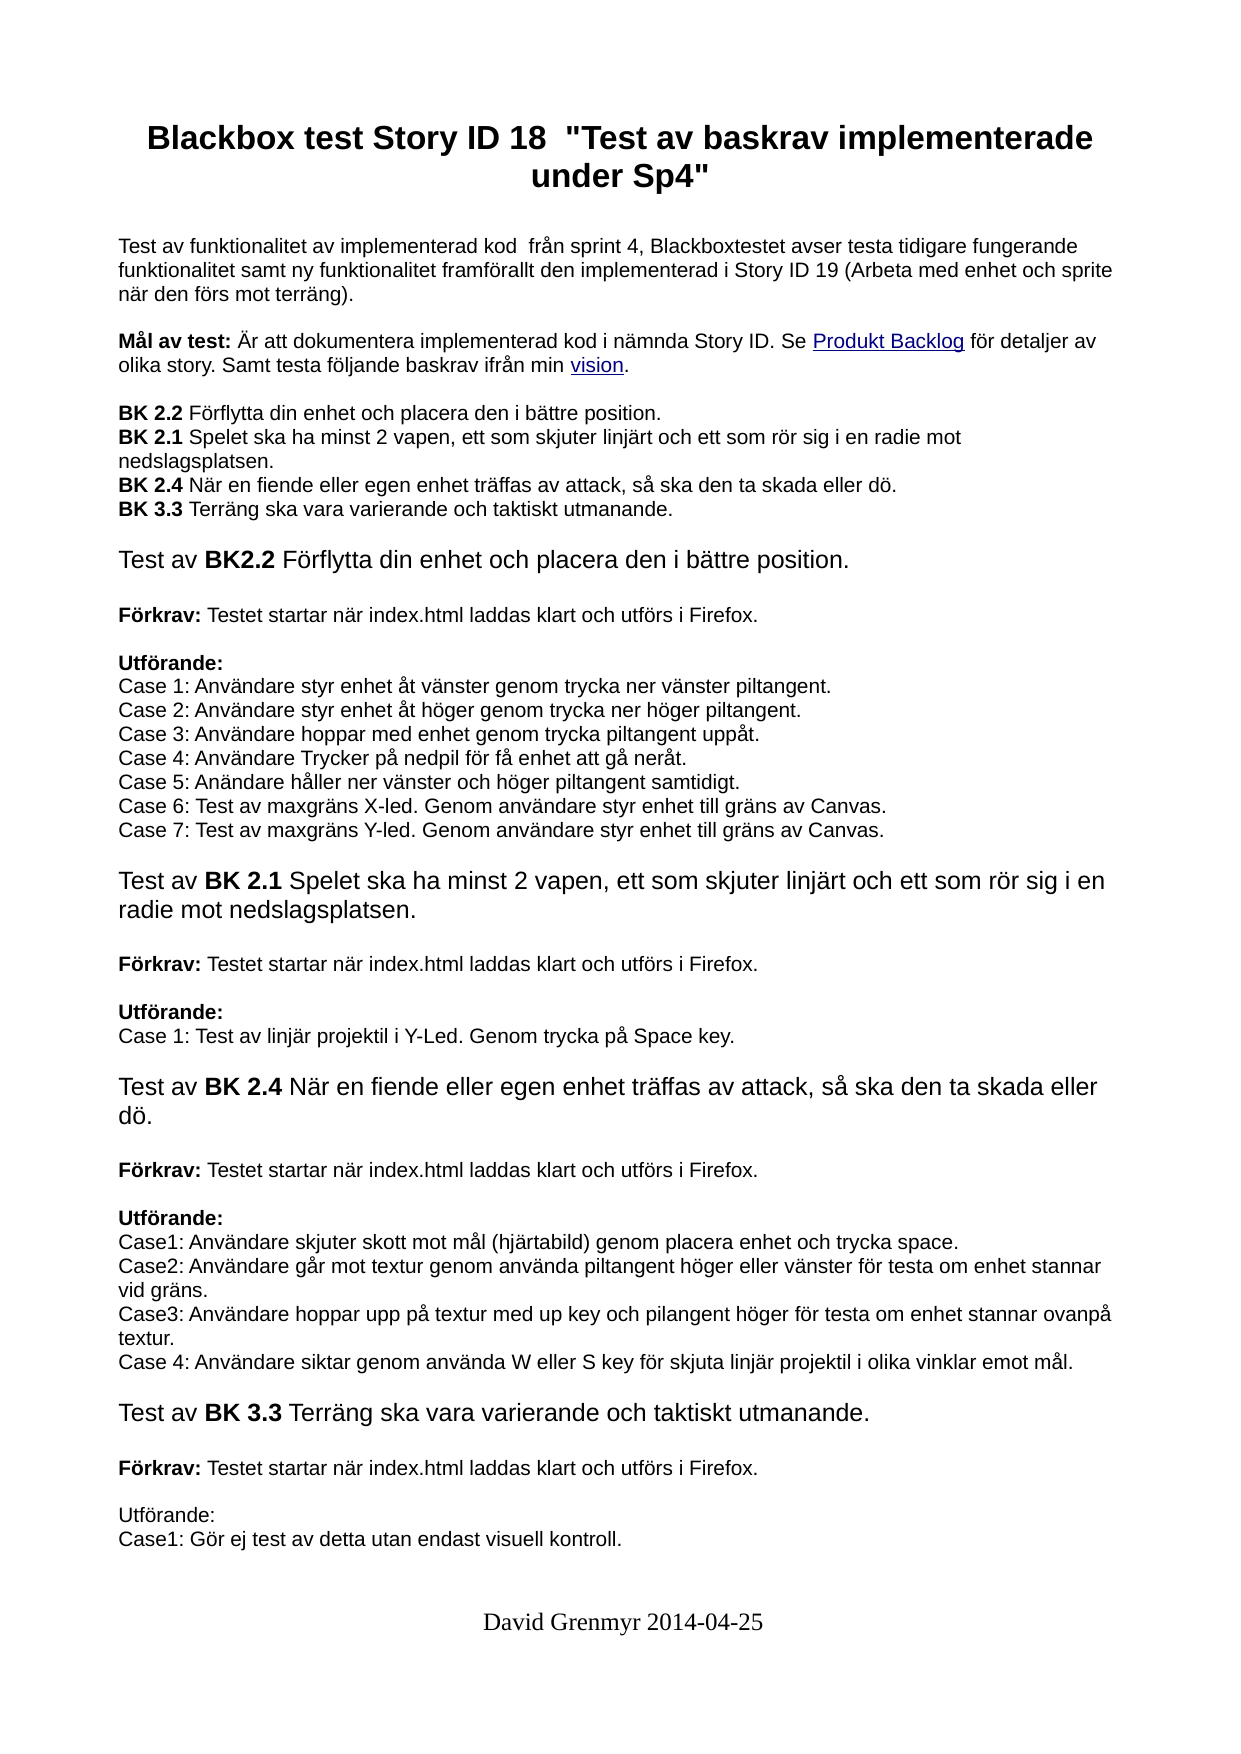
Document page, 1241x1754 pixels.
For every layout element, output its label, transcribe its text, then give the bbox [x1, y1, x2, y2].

text Case 7: Test av maxgräns Y-led. Genom användare styr enhet till gräns av Canvas. [118, 818, 1122, 842]
text Case3: Användare hoppar upp på textur med up key och pilangent höger för testa om enhet stannar ovanpå textur. [118, 1302, 1122, 1350]
text Förkrav: Testet startar när index.html laddas klart och utförs i Firefox. [118, 1158, 1122, 1182]
text Case 4: Användare Trycker på nedpil för få enhet att gå neråt. [118, 746, 1122, 770]
text Förkrav: Testet startar när index.html laddas klart och utförs i Firefox. [118, 952, 1122, 976]
text Case1: Användare skjuter skott mot mål (hjärtabild) genom placera enhet och trycka space. [118, 1230, 1122, 1254]
text BK 2.2 Förflytta din enhet och placera den i bättre position. [118, 401, 1122, 425]
text Case 2: Användare styr enhet åt höger genom trycka ner höger piltangent. [118, 698, 1122, 722]
text Case 3: Användare hoppar med enhet genom trycka piltangent uppåt. [118, 722, 1122, 746]
text Test av BK 2.4 När en fiende eller egen enhet träffas av attack, så ska den ta skada eller dö. [118, 1072, 1122, 1129]
text Test av BK 2.1 Spelet ska ha minst 2 vapen, ett som skjuter linjärt och ett som rör sig i en radie mot nedslagsplatsen. [118, 866, 1122, 923]
text Case1: Gör ej test av detta utan endast visuell kontroll. [118, 1527, 1122, 1551]
text Case 6: Test av maxgräns X-led. Genom användare styr enhet till gräns av Canvas. [118, 794, 1122, 818]
text Test av BK 3.3 Terräng ska vara varierande och taktiskt utmanande. [118, 1398, 1122, 1427]
text BK 2.1 Spelet ska ha minst 2 vapen, ett som skjuter linjärt och ett som rör sig i en radie mot nedslagsplatsen. [118, 425, 1122, 473]
text Förkrav: Testet startar när index.html laddas klart och utförs i Firefox. [118, 1455, 1122, 1479]
text Test av funktionalitet av implementerad kod från sprint 4, Blackboxtestet avser testa tidigare fungerande funktionalitet samt ny funktionalitet framförallt den implementerad i Story ID 19 (Arbeta med enhet och sprite när den förs mot terräng). [118, 233, 1122, 305]
text Case 1: Test av linjär projektil i Y-Led. Genom trycka på Space key. [118, 1024, 1122, 1048]
text Test av BK2.2 Förflytta din enhet och placera den i bättre position. [118, 545, 1122, 574]
text Utförande: [118, 650, 1122, 674]
text Utförande: [118, 1000, 1122, 1024]
text Case 5: Anändare håller ner vänster och höger piltangent samtidigt. [118, 770, 1122, 794]
text Utförande: [118, 1503, 1122, 1527]
text Blackbox test Story ID 18 "Test av baskrav implementerade under Sp4" [118, 118, 1122, 195]
text BK 2.4 När en fiende eller egen enhet träffas av attack, så ska den ta skada eller dö. [118, 473, 1122, 497]
text Case2: Användare går mot textur genom använda piltangent höger eller vänster för testa om enhet stannar vid gräns. [118, 1254, 1122, 1302]
text Case 4: Användare siktar genom använda W eller S key för skjuta linjär projektil i olika vinklar emot mål. [118, 1350, 1122, 1374]
text BK 3.3 Terräng ska vara varierande och taktiskt utmanande. [118, 497, 1122, 521]
text Utförande: [118, 1206, 1122, 1230]
text Mål av test: Är att dokumentera implementerad kod i nämnda Story ID. Se Produkt Backlog för detaljer av olika story. Samt testa följande baskrav ifrån min vision. [118, 329, 1122, 377]
text Förkrav: Testet startar när index.html laddas klart och utförs i Firefox. [118, 602, 1122, 626]
text Case 1: Användare styr enhet åt vänster genom trycka ner vänster piltangent. [118, 674, 1122, 698]
